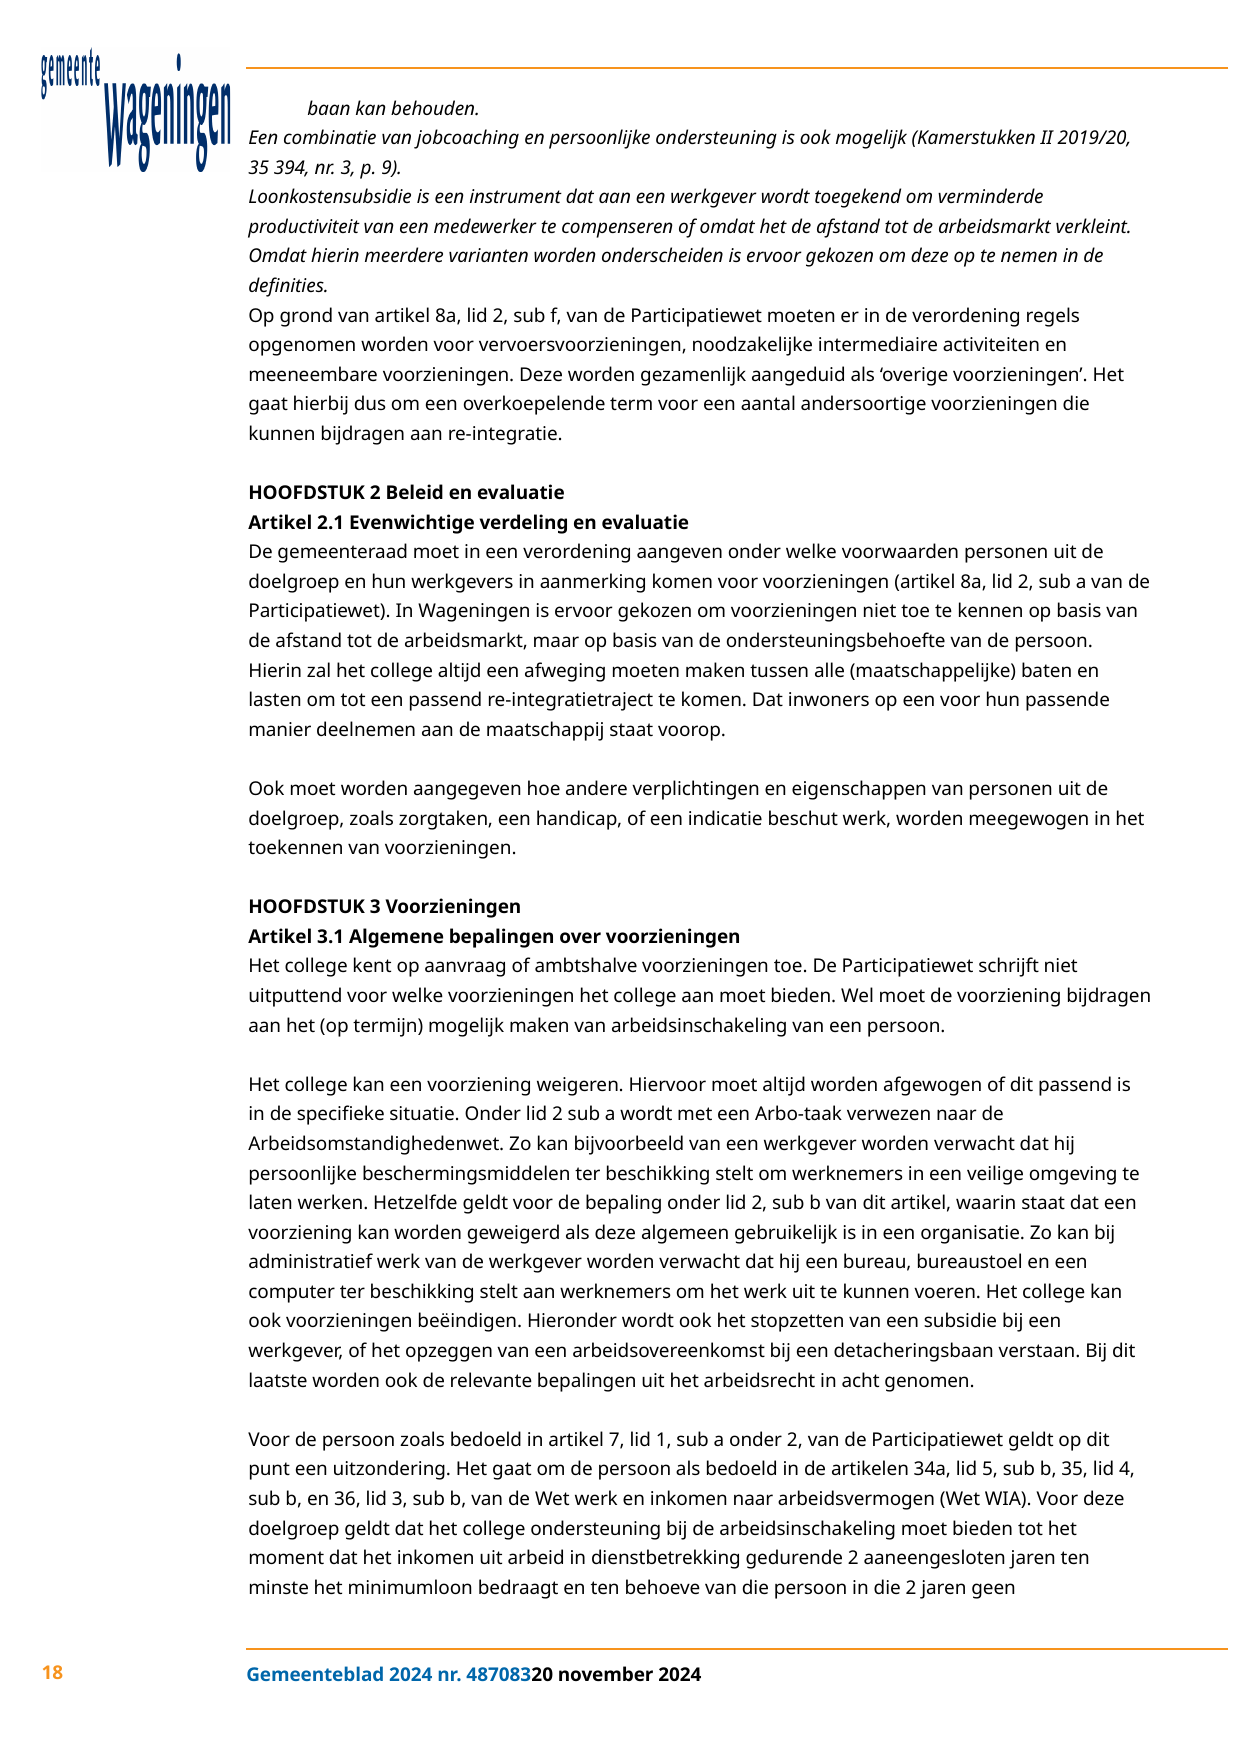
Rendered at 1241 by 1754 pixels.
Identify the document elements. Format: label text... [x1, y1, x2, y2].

text HOOFDSTUK 2 Beleid en evaluatie [248, 479, 1152, 505]
text Loonkostensubsidie is een instrument dat aan een werkgever wordt toegekend om verminderde productiviteit van een medewerker te compenseren of omdat het de afstand tot de arbeidsmarkt verkleint. Omdat hierin meerdere varianten worden onderscheiden is ervoor gekozen om deze op te nemen in de definities. [248, 183, 1152, 298]
text Het college kent op aanvraag of ambtshalve voorzieningen toe. De Participatiewet schrijft niet uitputtend voor welke voorzieningen het college aan moet bieden. Wel moet de voorziening bijdragen aan het (op termijn) mogelijk maken van arbeidsinschakeling van een persoon. [248, 953, 1152, 1038]
text Voor de persoon zoals bedoeld in artikel 7, lid 1, sub a onder 2, van de Participatiewet geldt op dit punt een uitzondering. Het gaat om de persoon als bedoeld in de artikelen 34a, lid 5, sub b, 35, lid 4, sub b, en 36, lid 3, sub b, van de Wet werk en inkomen naar arbeidsvermogen (Wet WIA). Voor deze doelgroep geldt dat het college ondersteuning bij de arbeidsinschakeling moet bieden tot het moment dat het inkomen uit arbeid in dienstbetrekking gedurende 2 aaneengesloten jaren ten minste het minimumloon bedraagt en ten behoeve van die persoon in die 2 jaren geen [248, 1426, 1152, 1600]
picture [41, 47, 231, 172]
text HOOFDSTUK 3 Voorzieningen [248, 893, 1152, 919]
text Artikel 3.1 Algemene bepalingen over voorzieningen [248, 923, 1152, 949]
list baan kan behouden. [248, 95, 1152, 121]
text Artikel 2.1 Evenwichtige verdeling en evaluatie [248, 509, 1152, 535]
text Een combinatie van jobcoaching en persoonlijke ondersteuning is ook mogelijk (Kamerstukken II 2019/20, 35 394, nr. 3, p. 9). [248, 124, 1152, 180]
text Op grond van artikel 8a, lid 2, sub f, van de Participatiewet moeten er in de verordening regels opgenomen worden voor vervoersvoorzieningen, noodzakelijke intermediaire activiteiten en meeneembare voorzieningen. Deze worden gezamenlijk aangeduid als ‘overige voorzieningen’. Het gaat hierbij dus om een overkoepelende term voor een aantal andersoortige voorzieningen die kunnen bijdragen aan re-integratie. [248, 302, 1152, 446]
text Ook moet worden aangegeven hoe andere verplichtingen en eigenschappen van personen uit de doelgroep, zoals zorgtaken, een handicap, of een indicatie beschut werk, worden meegewogen in het toekennen van voorzieningen. [248, 775, 1152, 860]
text Het college kan een voorziening weigeren. Hiervoor moet altijd worden afgewogen of dit passend is in de specifieke situatie. Onder lid 2 sub a wordt met een Arbo-taak verwezen naar de Arbeidsomstandighedenwet. Zo kan bijvoorbeeld van een werkgever worden verwacht dat hij persoonlijke beschermingsmiddelen ter beschikking stelt om werknemers in een veilige omgeving te laten werken. Hetzelfde geldt voor de bepaling onder lid 2, sub b van dit artikel, waarin staat dat een voorziening kan worden geweigerd als deze algemeen gebruikelijk is in een organisatie. Zo kan bij administratief werk van de werkgever worden verwacht dat hij een bureau, bureaustoel en een computer ter beschikking stelt aan werknemers om het werk uit te kunnen voeren. Het college kan ook voorzieningen beëindigen. Hieronder wordt ook het stopzetten van een subsidie bij een werkgever, of het opzeggen van een arbeidsovereenkomst bij een detacheringsbaan verstaan. Bij dit laatste worden ook de relevante bepalingen uit het arbeidsrecht in acht genomen. [248, 1071, 1152, 1393]
text De gemeenteraad moet in een verordening aangeven onder welke voorwaarden personen uit de doelgroep en hun werkgevers in aanmerking komen voor voorzieningen (artikel 8a, lid 2, sub a van de Participatiewet). In Wageningen is ervoor gekozen om voorzieningen niet toe te kennen op basis van de afstand tot de arbeidsmarkt, maar op basis van de ondersteuningsbehoefte van de persoon. Hierin zal het college altijd een afweging moeten maken tussen alle (maatschappelijke) baten en lasten om tot een passend re-integratietraject te komen. Dat inwoners op een voor hun passende manier deelnemen aan de maatschappij staat voorop. [248, 538, 1152, 742]
